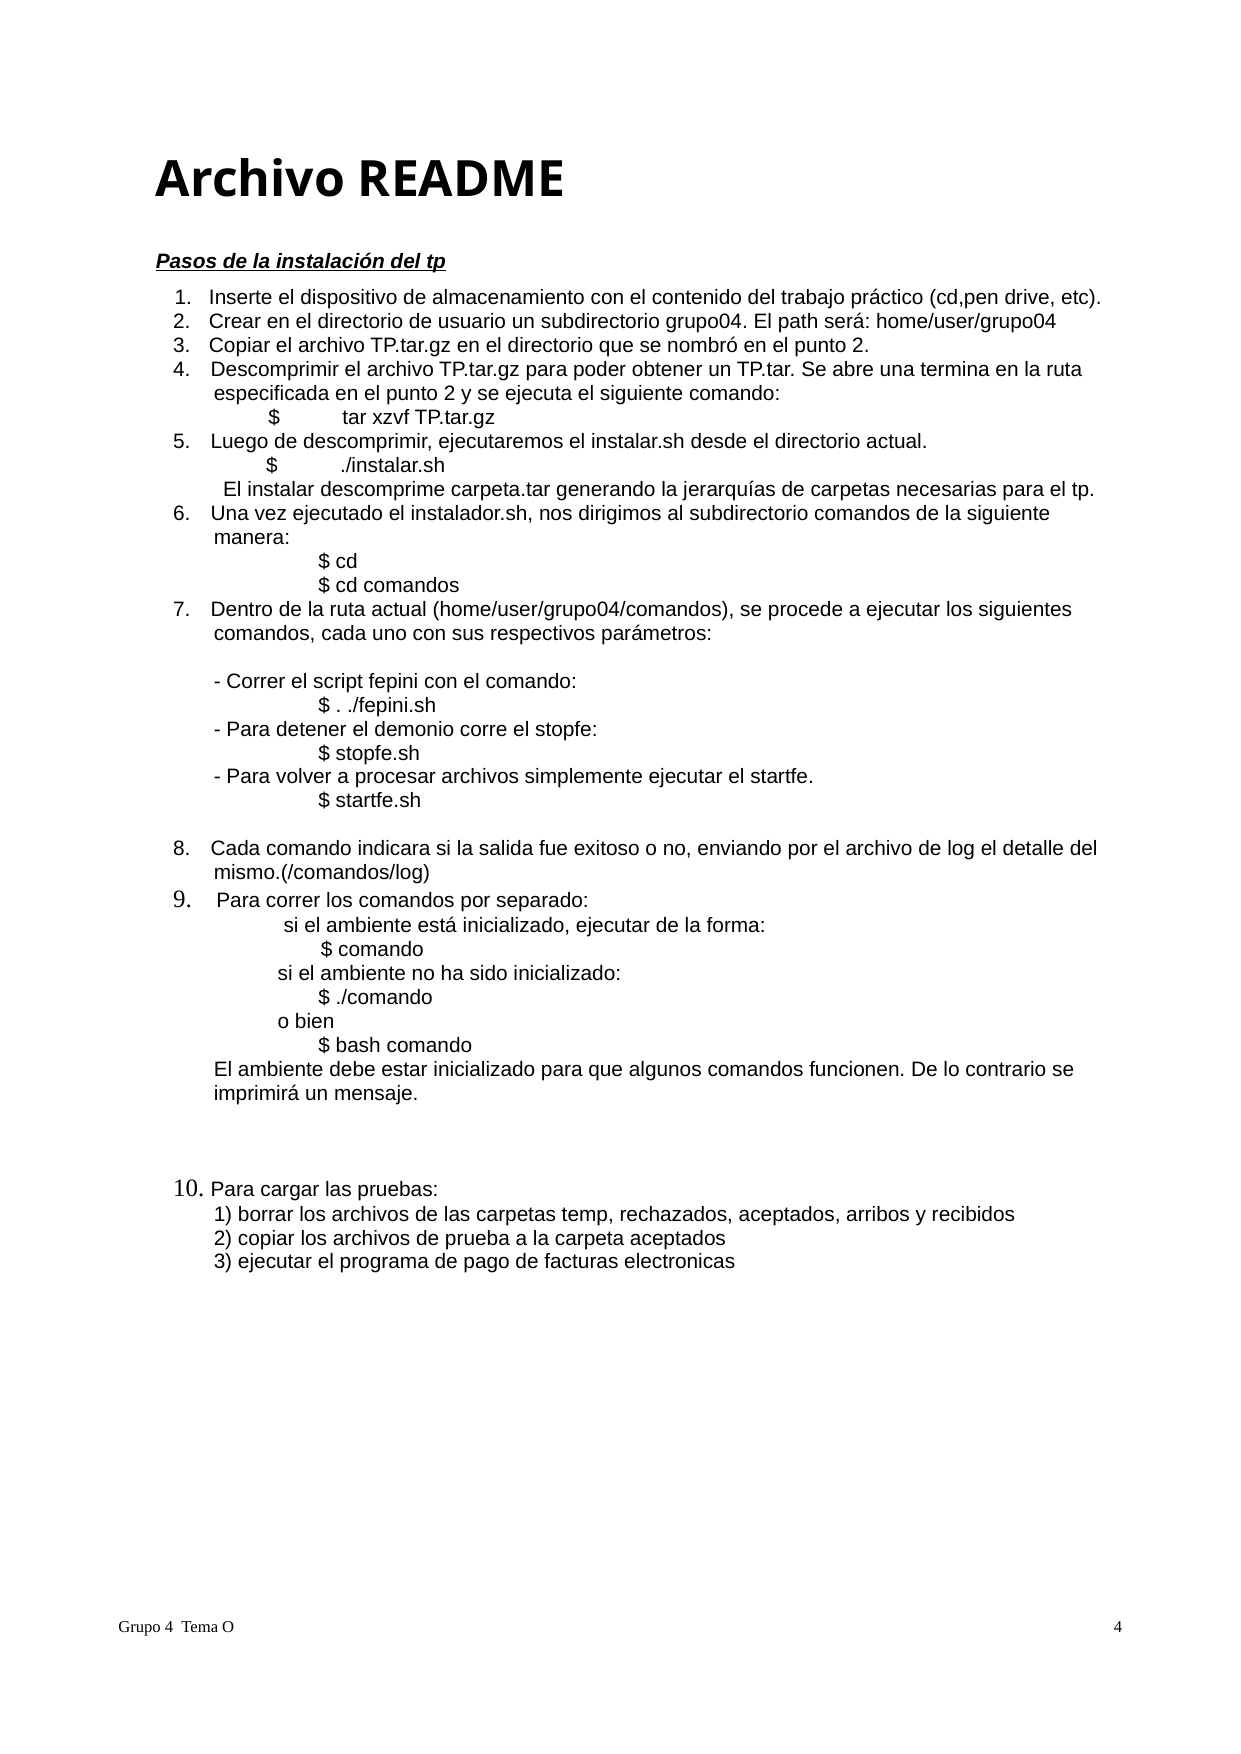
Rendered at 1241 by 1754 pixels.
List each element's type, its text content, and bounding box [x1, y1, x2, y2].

list 3) ejecutar el programa de pago de facturas electronicas [173, 1249, 1122, 1273]
list Luego de descomprimir, ejecutaremos el instalar.sh desde el directorio actual. [173, 429, 1122, 453]
list si el ambiente está inicializado, ejecutar de la forma: [173, 913, 1122, 937]
list o bien [173, 1009, 1122, 1033]
list $ ./instalar.sh [118, 453, 1122, 477]
list - Correr el script fepini con el comando: [173, 668, 1122, 692]
list Inserte el dispositivo de almacenamiento con el contenido del trabajo práctico (cd,pen drive, etc). [174, 285, 1122, 309]
list $ . ./fepini.sh [173, 692, 1122, 716]
list $ tar xzvf TP.tar.gz [173, 405, 1122, 429]
list $ comando [173, 937, 1122, 961]
list $ cd comandos [173, 573, 1122, 597]
list Crear en el directorio de usuario un subdirectorio grupo04. El path será: home/user/grupo04 [173, 309, 1122, 333]
list $ stopfe.sh [173, 740, 1122, 764]
list Dentro de la ruta actual (home/user/grupo04/comandos), se procede a ejecutar los siguientes comandos, cada uno con sus respectivos parámetros: [173, 597, 1122, 644]
list Para cargar las pruebas: [173, 1173, 1122, 1201]
list Copiar el archivo TP.tar.gz en el directorio que se nombró en el punto 2. [173, 333, 1122, 357]
list Cada comando indicara si la salida fue exitoso o no, enviando por el archivo de log el detalle del mismo.(/comandos/log) [173, 836, 1122, 884]
list $ bash comando [173, 1033, 1122, 1057]
list El ambiente debe estar inicializado para que algunos comandos funcionen. De lo contrario se imprimirá un mensaje. [173, 1057, 1122, 1104]
list El instalar descomprime carpeta.tar generando la jerarquías de carpetas necesarias para el tp. [118, 477, 1122, 501]
list $ cd [173, 549, 1122, 573]
list si el ambiente no ha sido inicializado: [173, 961, 1122, 985]
list $ startfe.sh [173, 788, 1122, 812]
list Descomprimir el archivo TP.tar.gz para poder obtener un TP.tar. Se abre una termina en la ruta especificada en el punto 2 y se ejecuta el siguiente comando: [173, 357, 1122, 405]
list Para correr los comandos por separado: [173, 884, 1122, 913]
list 2) copiar los archivos de prueba a la carpeta aceptados [173, 1225, 1122, 1249]
subtitle Pasos de la instalación del tp [156, 249, 1122, 273]
list Una vez ejecutado el instalador.sh, nos dirigimos al subdirectorio comandos de la siguiente manera: [173, 501, 1122, 549]
list - Para detener el demonio corre el stopfe: [173, 716, 1122, 740]
list 1) borrar los archivos de las carpetas temp, rechazados, aceptados, arribos y recibidos [173, 1201, 1122, 1225]
list $ ./comando [173, 985, 1122, 1009]
list - Para volver a procesar archivos simplemente ejecutar el startfe. [173, 764, 1122, 788]
subtitle Archivo README [156, 143, 1122, 211]
